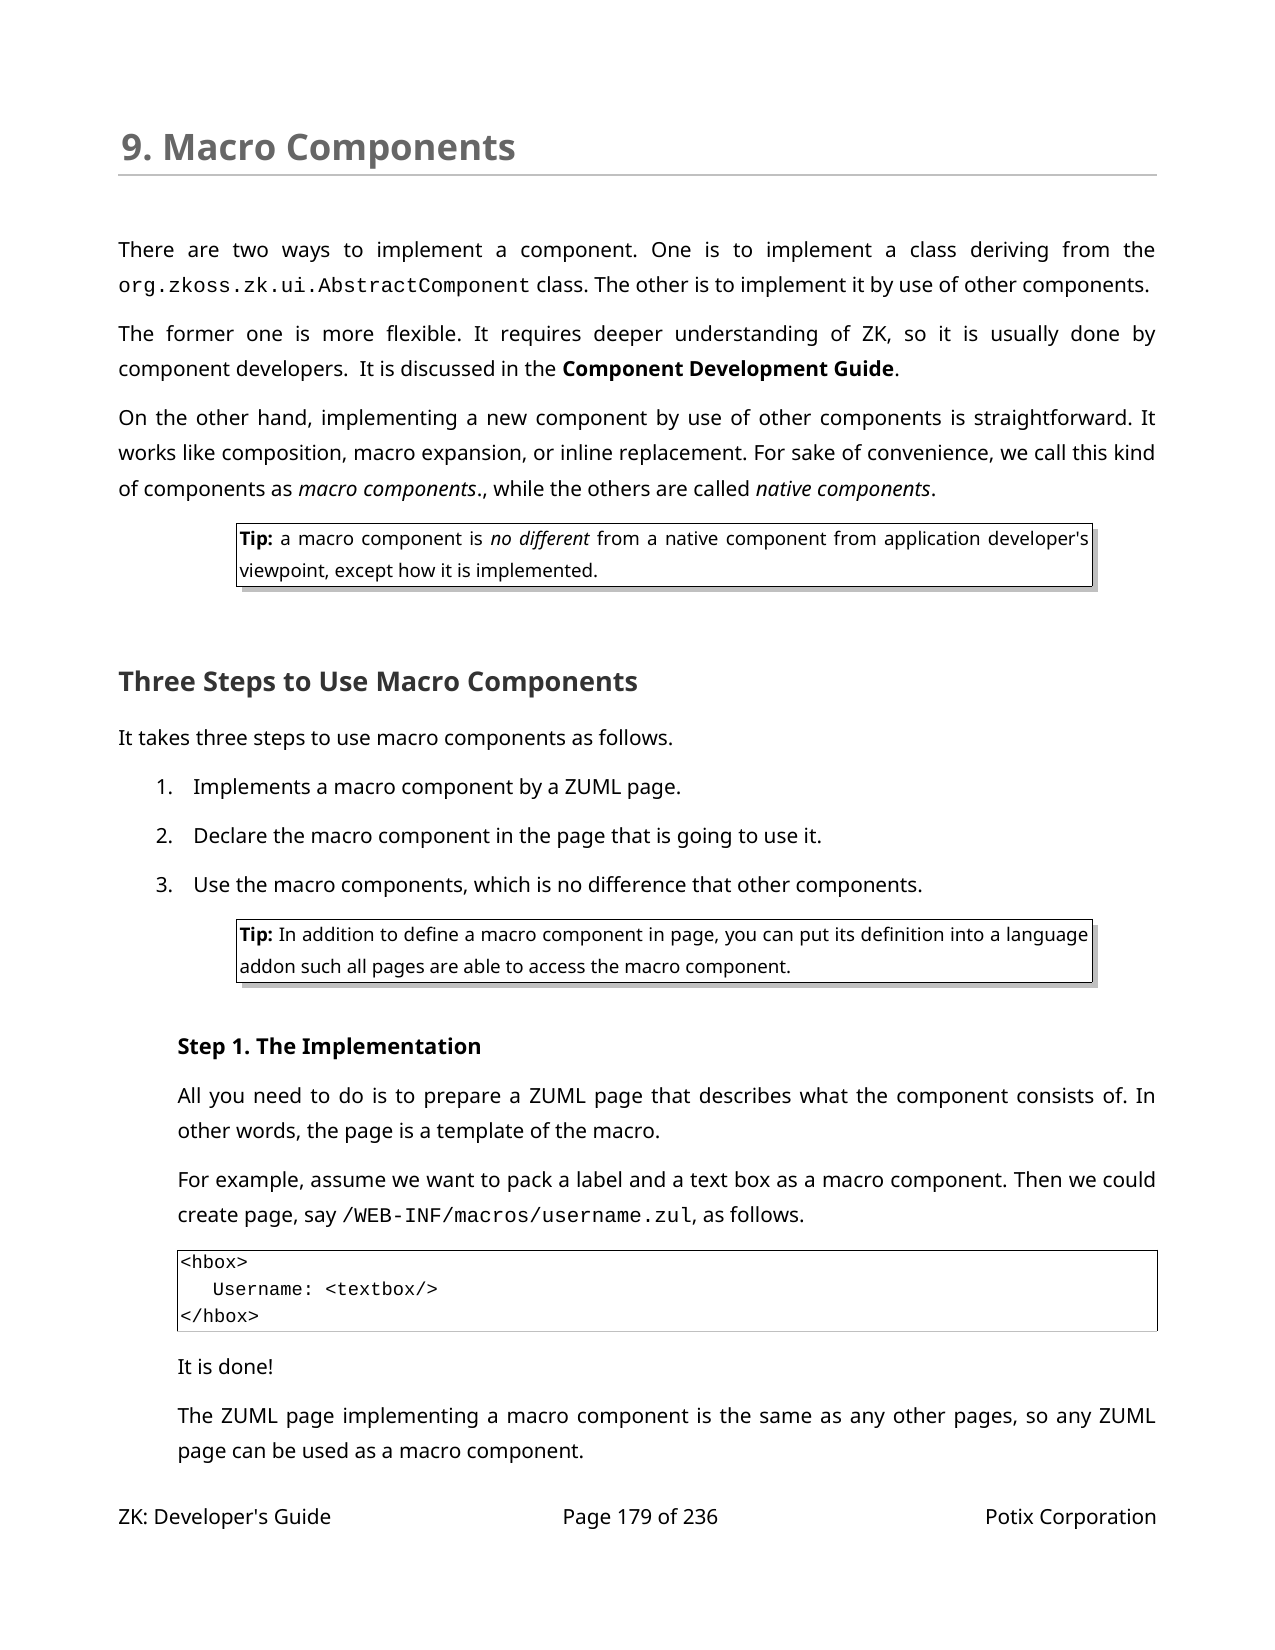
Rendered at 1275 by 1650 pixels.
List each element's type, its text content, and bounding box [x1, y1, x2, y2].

text It is done! [177, 1352, 1157, 1380]
text Tip: In addition to define a macro component in page, you can put its definition into a language addon such all pages are able to access the macro component. [237, 920, 1092, 982]
subtitle Three Steps to Use Macro Components [118, 663, 1157, 699]
text Username: <textbox/> [178, 1277, 1157, 1301]
text <hbox> [178, 1251, 1157, 1274]
text For example, assume we want to pack a label and a text box as a macro component. Then we could create page, say /WEB-INF/macros/username.zul, as follows. [177, 1165, 1157, 1229]
subtitle 9. Macro Components [118, 118, 1157, 174]
subtitle Step 1. The Implementation [177, 1031, 1157, 1061]
text All you need to do is to prepare a ZUML page that describes what the component consists of. In other words, the page is a template of the macro. [177, 1081, 1157, 1144]
text The ZUML page implementing a macro component is the same as any other pages, so any ZUML page can be used as a macro component. [177, 1401, 1157, 1464]
list Implements a macro component by a ZUML page. [156, 772, 1157, 800]
text There are two ways to implement a component. One is to implement a class deriving from the org.zkoss.zk.ui.AbstractComponent class. The other is to implement it by use of other components. [118, 235, 1157, 299]
text Tip: a macro component is no different from a native component from application developer's viewpoint, except how it is implemented. [237, 524, 1092, 586]
text </hbox> [178, 1304, 1157, 1331]
text On the other hand, implementing a new component by use of other components is straightforward. It works like composition, macro expansion, or inline replacement. For sake of convenience, we call this kind of components as macro components., while the others are called native components. [118, 403, 1157, 502]
text The former one is more flexible. It requires deeper understanding of ZK, so it is usually done by component developers. It is discussed in the Component Development Guide. [118, 319, 1157, 383]
list Declare the macro component in the page that is going to use it. [156, 821, 1157, 849]
list Use the macro components, which is no difference that other components. [156, 870, 1157, 898]
text It takes three steps to use macro components as follows. [118, 723, 1157, 751]
